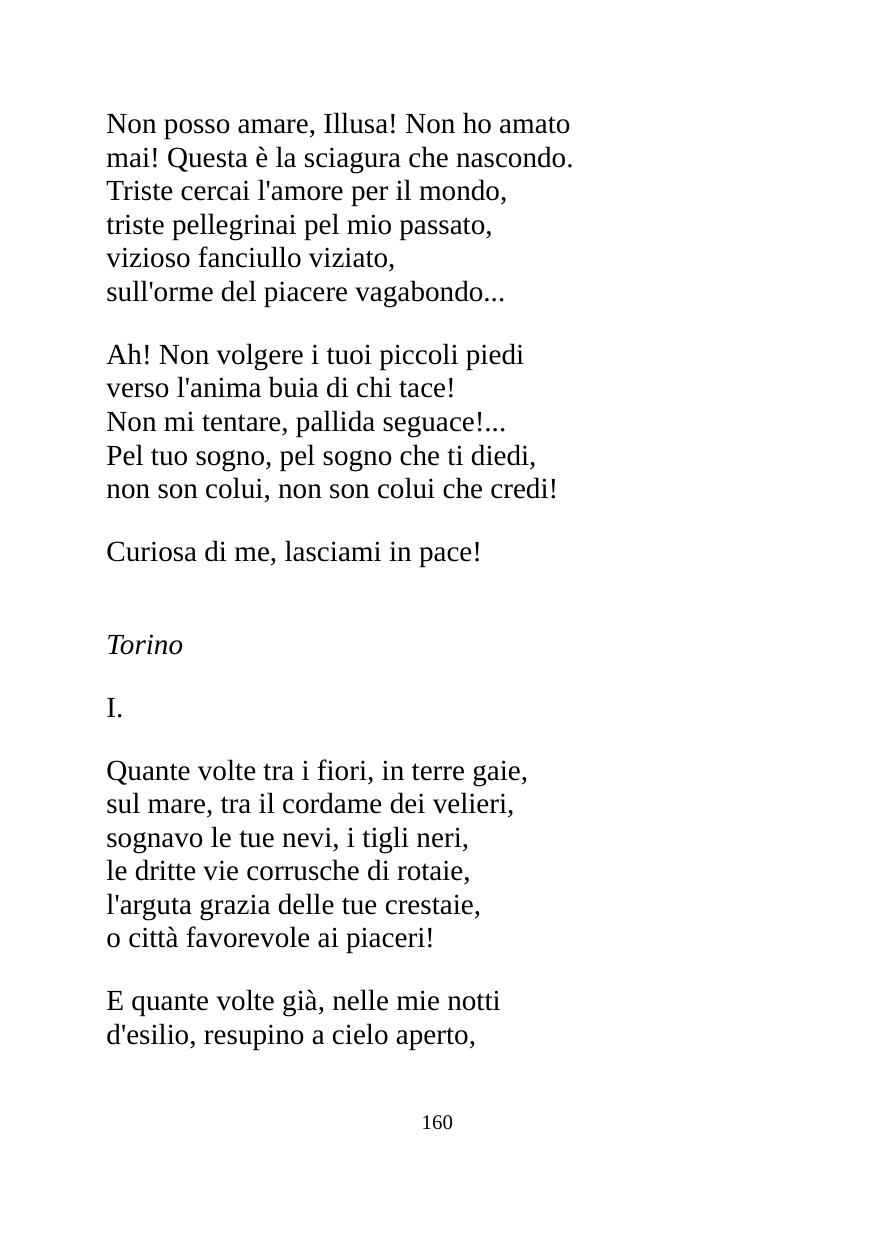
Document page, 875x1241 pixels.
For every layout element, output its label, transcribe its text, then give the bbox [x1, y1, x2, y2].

text l'arguta grazia delle tue crestaie, [106, 887, 768, 921]
text sognavo le tue nevi, i tigli neri, [106, 820, 768, 853]
text o città favorevole ai piaceri! [106, 921, 768, 954]
text sul mare, tra il cordame dei velieri, [106, 786, 768, 820]
text Quante volte tra i fiori, in terre gaie, [106, 753, 768, 786]
text vizioso fanciullo viziato, [106, 240, 768, 274]
text mai! Questa è la sciagura che nascondo. [106, 140, 768, 173]
text Ah! Non volgere i tuoi piccoli piedi [106, 337, 768, 371]
text E quante volte già, nelle mie notti [106, 983, 768, 1017]
text Non posso amare, Illusa! Non ho amato [106, 106, 768, 140]
text verso l'anima buia di chi tace! [106, 371, 768, 404]
text le dritte vie corrusche di rotaie, [106, 853, 768, 887]
subtitle I. [106, 690, 768, 723]
text Triste cercai l'amore per il mondo, [106, 173, 768, 207]
text Pel tuo sogno, pel sogno che ti diedi, [106, 438, 768, 471]
text triste pellegrinai pel mio passato, [106, 207, 768, 240]
text sull'orme del piacere vagabondo... [106, 274, 768, 307]
text non son colui, non son colui che credi! [106, 471, 768, 505]
text d'esilio, resupino a cielo aperto, [106, 1017, 768, 1051]
text Non mi tentare, pallida seguace!... [106, 404, 768, 438]
text Curiosa di me, lasciami in pace! [106, 534, 768, 568]
subtitle Torino [106, 627, 768, 660]
